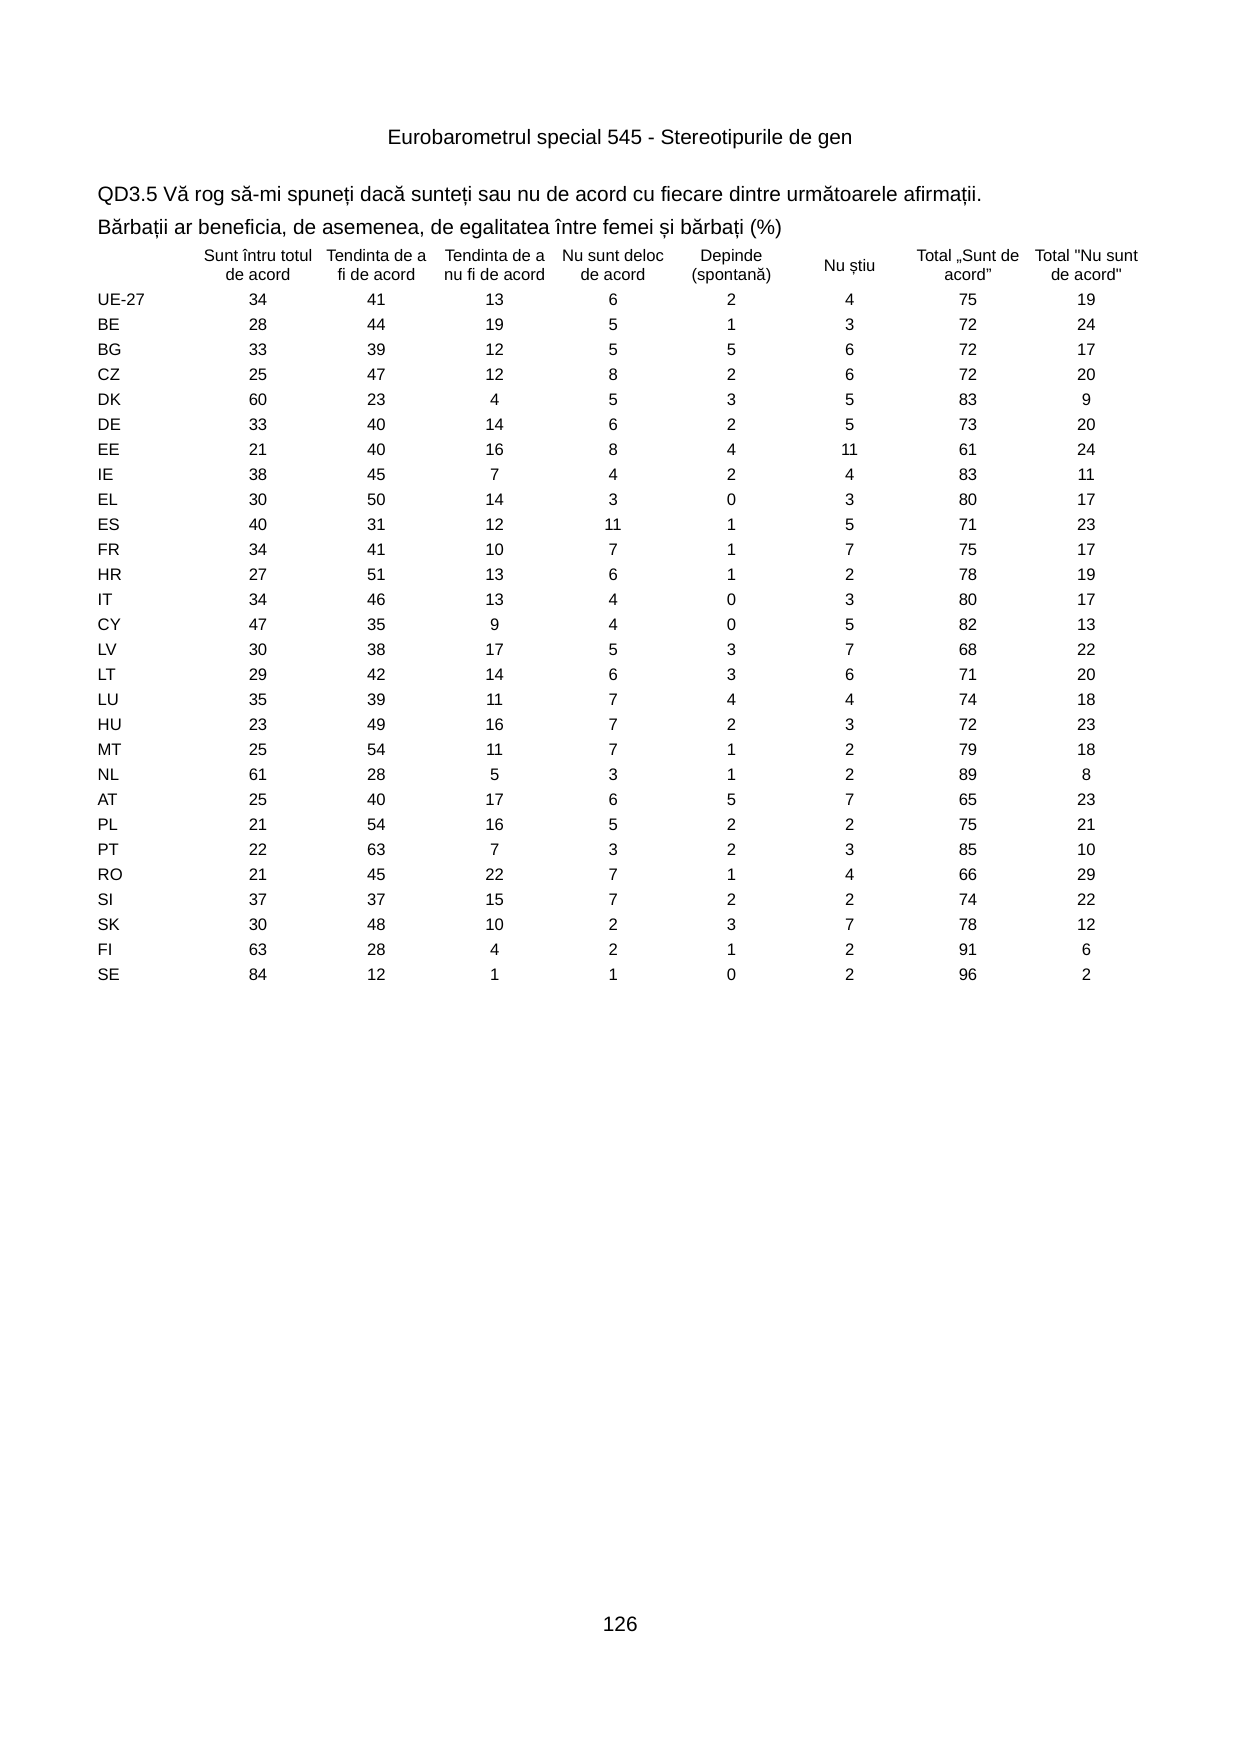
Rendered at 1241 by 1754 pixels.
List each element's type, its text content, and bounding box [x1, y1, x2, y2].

table_cell 11 [1027, 462, 1145, 487]
table_cell 3 [672, 912, 790, 937]
table_header QD3.5 Vă rog să-mi spuneți dacă sunteți sau nu de acord cu fiecare dintre următoarele afirmații. [95, 178, 1145, 210]
table_cell 80 [909, 587, 1027, 612]
table_cell 12 [435, 362, 554, 387]
table_cell 12 [435, 337, 554, 362]
table_cell IT [95, 587, 199, 612]
table_cell 17 [435, 787, 554, 812]
table_cell 21 [199, 862, 317, 887]
table_cell FI [95, 937, 199, 962]
table_cell 38 [317, 637, 435, 662]
table_cell 96 [909, 962, 1027, 987]
table_cell 83 [909, 387, 1027, 412]
table_cell 4 [672, 687, 790, 712]
table_cell 33 [199, 337, 317, 362]
table_cell 0 [672, 612, 790, 637]
table_cell 16 [435, 812, 554, 837]
table_cell 7 [790, 787, 909, 812]
table_cell 19 [1027, 562, 1145, 587]
table_cell CY [95, 612, 199, 637]
table_cell Bărbații ar beneficia, de asemenea, de egalitatea între femei și bărbați (%) [95, 210, 1145, 243]
table_cell Sunt întru totul de acord [199, 243, 317, 287]
table_cell 12 [435, 512, 554, 537]
table_cell 21 [199, 812, 317, 837]
table_cell AT [95, 787, 199, 812]
table_cell 39 [317, 337, 435, 362]
table_cell 74 [909, 687, 1027, 712]
table_cell 5 [790, 612, 909, 637]
table_cell 30 [199, 637, 317, 662]
table_cell 72 [909, 337, 1027, 362]
table_cell 18 [1027, 687, 1145, 712]
table_cell 16 [435, 712, 554, 737]
table_cell CZ [95, 362, 199, 387]
table_cell 3 [554, 837, 672, 862]
table_cell Nu știu [790, 243, 909, 287]
table_cell Tendinta de a nu fi de acord [435, 243, 554, 287]
table_cell 4 [672, 437, 790, 462]
table_cell 1 [672, 862, 790, 887]
table_cell 3 [672, 662, 790, 687]
table_cell 28 [199, 312, 317, 337]
table_cell EE [95, 437, 199, 462]
table_cell 50 [317, 487, 435, 512]
table_cell 25 [199, 362, 317, 387]
table_cell 5 [435, 762, 554, 787]
table_cell 7 [554, 862, 672, 887]
table_cell IE [95, 462, 199, 487]
table_cell 2 [790, 887, 909, 912]
table_cell FR [95, 537, 199, 562]
table_cell 78 [909, 912, 1027, 937]
table_cell 22 [199, 837, 317, 862]
table_cell 7 [790, 912, 909, 937]
table_cell 45 [317, 462, 435, 487]
table_cell 24 [1027, 312, 1145, 337]
table_cell 22 [435, 862, 554, 887]
table_cell 4 [790, 287, 909, 312]
table_cell ES [95, 512, 199, 537]
table_cell 72 [909, 362, 1027, 387]
table_cell 2 [672, 812, 790, 837]
table_cell 6 [554, 562, 672, 587]
table_cell 75 [909, 537, 1027, 562]
table_cell 82 [909, 612, 1027, 637]
table_cell 71 [909, 512, 1027, 537]
table_cell 35 [199, 687, 317, 712]
table_cell 19 [1027, 287, 1145, 312]
table_cell 42 [317, 662, 435, 687]
table_cell 41 [317, 287, 435, 312]
table_cell 37 [317, 887, 435, 912]
table_cell 3 [672, 637, 790, 662]
table_cell 84 [199, 962, 317, 987]
table_cell 5 [672, 337, 790, 362]
table_cell 9 [1027, 387, 1145, 412]
table_cell 6 [554, 662, 672, 687]
table_cell 21 [199, 437, 317, 462]
table_cell 91 [909, 937, 1027, 962]
table_cell 73 [909, 412, 1027, 437]
table_cell 2 [1027, 962, 1145, 987]
table_cell 74 [909, 887, 1027, 912]
table_cell 65 [909, 787, 1027, 812]
table_cell 3 [790, 712, 909, 737]
table_cell 23 [1027, 787, 1145, 812]
table_cell 46 [317, 587, 435, 612]
table_cell 7 [554, 712, 672, 737]
table_cell LV [95, 637, 199, 662]
table_cell 6 [790, 337, 909, 362]
table_cell 2 [790, 762, 909, 787]
table_cell LU [95, 687, 199, 712]
table_cell 34 [199, 537, 317, 562]
table_cell 51 [317, 562, 435, 587]
table_cell 5 [672, 787, 790, 812]
table_cell 29 [199, 662, 317, 687]
table_cell 38 [199, 462, 317, 487]
table_cell 80 [909, 487, 1027, 512]
table_cell SK [95, 912, 199, 937]
table_cell 7 [554, 887, 672, 912]
table_cell 1 [672, 762, 790, 787]
table_cell 17 [1027, 337, 1145, 362]
table_cell Nu sunt deloc de acord [554, 243, 672, 287]
table_cell 2 [672, 362, 790, 387]
table_cell 2 [790, 962, 909, 987]
table_cell 2 [672, 712, 790, 737]
table_cell 5 [790, 387, 909, 412]
table_cell 14 [435, 662, 554, 687]
table_cell 2 [672, 412, 790, 437]
table_cell MT [95, 737, 199, 762]
table_cell 7 [435, 837, 554, 862]
table_cell 8 [554, 437, 672, 462]
table_cell DK [95, 387, 199, 412]
table_cell 12 [317, 962, 435, 987]
table_cell EL [95, 487, 199, 512]
table_cell 22 [1027, 887, 1145, 912]
table_cell 6 [554, 287, 672, 312]
table_cell 72 [909, 312, 1027, 337]
table_cell 12 [1027, 912, 1145, 937]
table_cell 17 [1027, 587, 1145, 612]
table_cell 54 [317, 737, 435, 762]
table_cell 11 [435, 687, 554, 712]
table_cell 3 [672, 387, 790, 412]
table_cell SI [95, 887, 199, 912]
table_cell 5 [790, 412, 909, 437]
table_cell 60 [199, 387, 317, 412]
table_cell BG [95, 337, 199, 362]
table_cell NL [95, 762, 199, 787]
table_cell HU [95, 712, 199, 737]
table_cell 10 [435, 537, 554, 562]
table_cell 21 [1027, 812, 1145, 837]
table_cell 4 [554, 612, 672, 637]
table_cell 6 [790, 662, 909, 687]
table_cell 2 [790, 737, 909, 762]
table_cell 15 [435, 887, 554, 912]
table_cell 68 [909, 637, 1027, 662]
table_cell 5 [554, 812, 672, 837]
table_cell 7 [790, 637, 909, 662]
table_cell DE [95, 412, 199, 437]
table_cell 0 [672, 962, 790, 987]
table_cell 7 [554, 687, 672, 712]
table_cell 3 [790, 487, 909, 512]
table_cell 34 [199, 287, 317, 312]
table_cell 20 [1027, 362, 1145, 387]
table_cell 41 [317, 537, 435, 562]
table_cell 5 [554, 312, 672, 337]
table_cell 2 [672, 287, 790, 312]
table_cell 4 [435, 937, 554, 962]
table_cell 2 [672, 887, 790, 912]
table_cell 40 [317, 412, 435, 437]
table_cell 28 [317, 937, 435, 962]
table_cell 24 [1027, 437, 1145, 462]
table_cell 72 [909, 712, 1027, 737]
table_cell 2 [790, 937, 909, 962]
table_cell 20 [1027, 412, 1145, 437]
table_cell 4 [435, 387, 554, 412]
table_cell 23 [199, 712, 317, 737]
table_cell 23 [1027, 512, 1145, 537]
table_cell 6 [554, 787, 672, 812]
table_cell 30 [199, 912, 317, 937]
table_cell 27 [199, 562, 317, 587]
table_cell 7 [554, 537, 672, 562]
table_cell 2 [554, 912, 672, 937]
table_cell 2 [790, 812, 909, 837]
table_cell 89 [909, 762, 1027, 787]
table_cell 0 [672, 587, 790, 612]
table_cell 63 [317, 837, 435, 862]
table_cell 9 [435, 612, 554, 637]
table_cell 40 [317, 787, 435, 812]
table_cell 1 [672, 737, 790, 762]
table_cell 61 [199, 762, 317, 787]
table_cell 1 [672, 312, 790, 337]
table_cell 22 [1027, 637, 1145, 662]
table_cell 61 [909, 437, 1027, 462]
table_cell 47 [317, 362, 435, 387]
table_cell 13 [435, 562, 554, 587]
table_cell 8 [1027, 762, 1145, 787]
table_cell 75 [909, 812, 1027, 837]
table_cell 2 [790, 562, 909, 587]
table_cell 16 [435, 437, 554, 462]
table_cell 5 [554, 337, 672, 362]
table_cell 37 [199, 887, 317, 912]
table_cell 6 [790, 362, 909, 387]
table_cell 3 [790, 587, 909, 612]
table_cell HR [95, 562, 199, 587]
table_cell 79 [909, 737, 1027, 762]
table_cell 18 [1027, 737, 1145, 762]
table_cell 13 [435, 287, 554, 312]
table_cell BE [95, 312, 199, 337]
table_cell 45 [317, 862, 435, 887]
table_cell 28 [317, 762, 435, 787]
table_cell 8 [554, 362, 672, 387]
table_cell [95, 243, 199, 287]
table_cell 13 [435, 587, 554, 612]
table_cell 1 [672, 937, 790, 962]
table_cell 1 [672, 537, 790, 562]
table_cell 39 [317, 687, 435, 712]
table_cell Tendinta de a fi de acord [317, 243, 435, 287]
table_cell 75 [909, 287, 1027, 312]
table_cell 3 [554, 487, 672, 512]
table_cell 0 [672, 487, 790, 512]
table_cell 31 [317, 512, 435, 537]
table_cell 85 [909, 837, 1027, 862]
table_cell 34 [199, 587, 317, 612]
table_cell 17 [1027, 537, 1145, 562]
table_cell 1 [435, 962, 554, 987]
table_cell 33 [199, 412, 317, 437]
table_cell 6 [1027, 937, 1145, 962]
table_cell 14 [435, 487, 554, 512]
table_cell 83 [909, 462, 1027, 487]
table_cell 23 [1027, 712, 1145, 737]
table_cell 49 [317, 712, 435, 737]
table_cell 1 [554, 962, 672, 987]
table_cell 6 [554, 412, 672, 437]
table_cell 30 [199, 487, 317, 512]
table_cell LT [95, 662, 199, 687]
table_cell 4 [554, 462, 672, 487]
table_cell 44 [317, 312, 435, 337]
table_cell 4 [790, 687, 909, 712]
table_cell 1 [672, 512, 790, 537]
table_cell 14 [435, 412, 554, 437]
table_cell UE-27 [95, 287, 199, 312]
table_cell 11 [790, 437, 909, 462]
table_cell 40 [199, 512, 317, 537]
table_cell 25 [199, 737, 317, 762]
table_cell 5 [790, 512, 909, 537]
table_cell PL [95, 812, 199, 837]
table_cell Total "Nu sunt de acord" [1027, 243, 1145, 287]
table_cell 40 [317, 437, 435, 462]
table_cell 11 [435, 737, 554, 762]
table_cell 17 [1027, 487, 1145, 512]
table_cell 19 [435, 312, 554, 337]
table_cell 25 [199, 787, 317, 812]
table_cell 7 [435, 462, 554, 487]
table_cell 3 [790, 837, 909, 862]
table_cell 71 [909, 662, 1027, 687]
table_cell Total „Sunt de acord” [909, 243, 1027, 287]
table_cell 7 [790, 537, 909, 562]
table_cell 2 [554, 937, 672, 962]
table_cell 17 [435, 637, 554, 662]
table_cell 5 [554, 387, 672, 412]
table_cell 4 [554, 587, 672, 612]
table_cell 35 [317, 612, 435, 637]
table_cell 47 [199, 612, 317, 637]
table_cell 63 [199, 937, 317, 962]
table_cell 10 [1027, 837, 1145, 862]
table_cell 23 [317, 387, 435, 412]
table_cell 2 [672, 462, 790, 487]
table_cell 3 [790, 312, 909, 337]
table_cell 7 [554, 737, 672, 762]
table_cell 4 [790, 462, 909, 487]
table_cell 48 [317, 912, 435, 937]
table_cell 2 [672, 837, 790, 862]
table_cell 1 [672, 562, 790, 587]
table_cell 4 [790, 862, 909, 887]
table_cell 5 [554, 637, 672, 662]
table_cell 11 [554, 512, 672, 537]
table_cell 54 [317, 812, 435, 837]
table_cell 20 [1027, 662, 1145, 687]
table_cell RO [95, 862, 199, 887]
table_cell PT [95, 837, 199, 862]
table_cell SE [95, 962, 199, 987]
table_cell 10 [435, 912, 554, 937]
table_cell 66 [909, 862, 1027, 887]
table_cell Depinde (spontană) [672, 243, 790, 287]
table_cell 13 [1027, 612, 1145, 637]
table_cell 3 [554, 762, 672, 787]
table_cell 78 [909, 562, 1027, 587]
table_cell 29 [1027, 862, 1145, 887]
